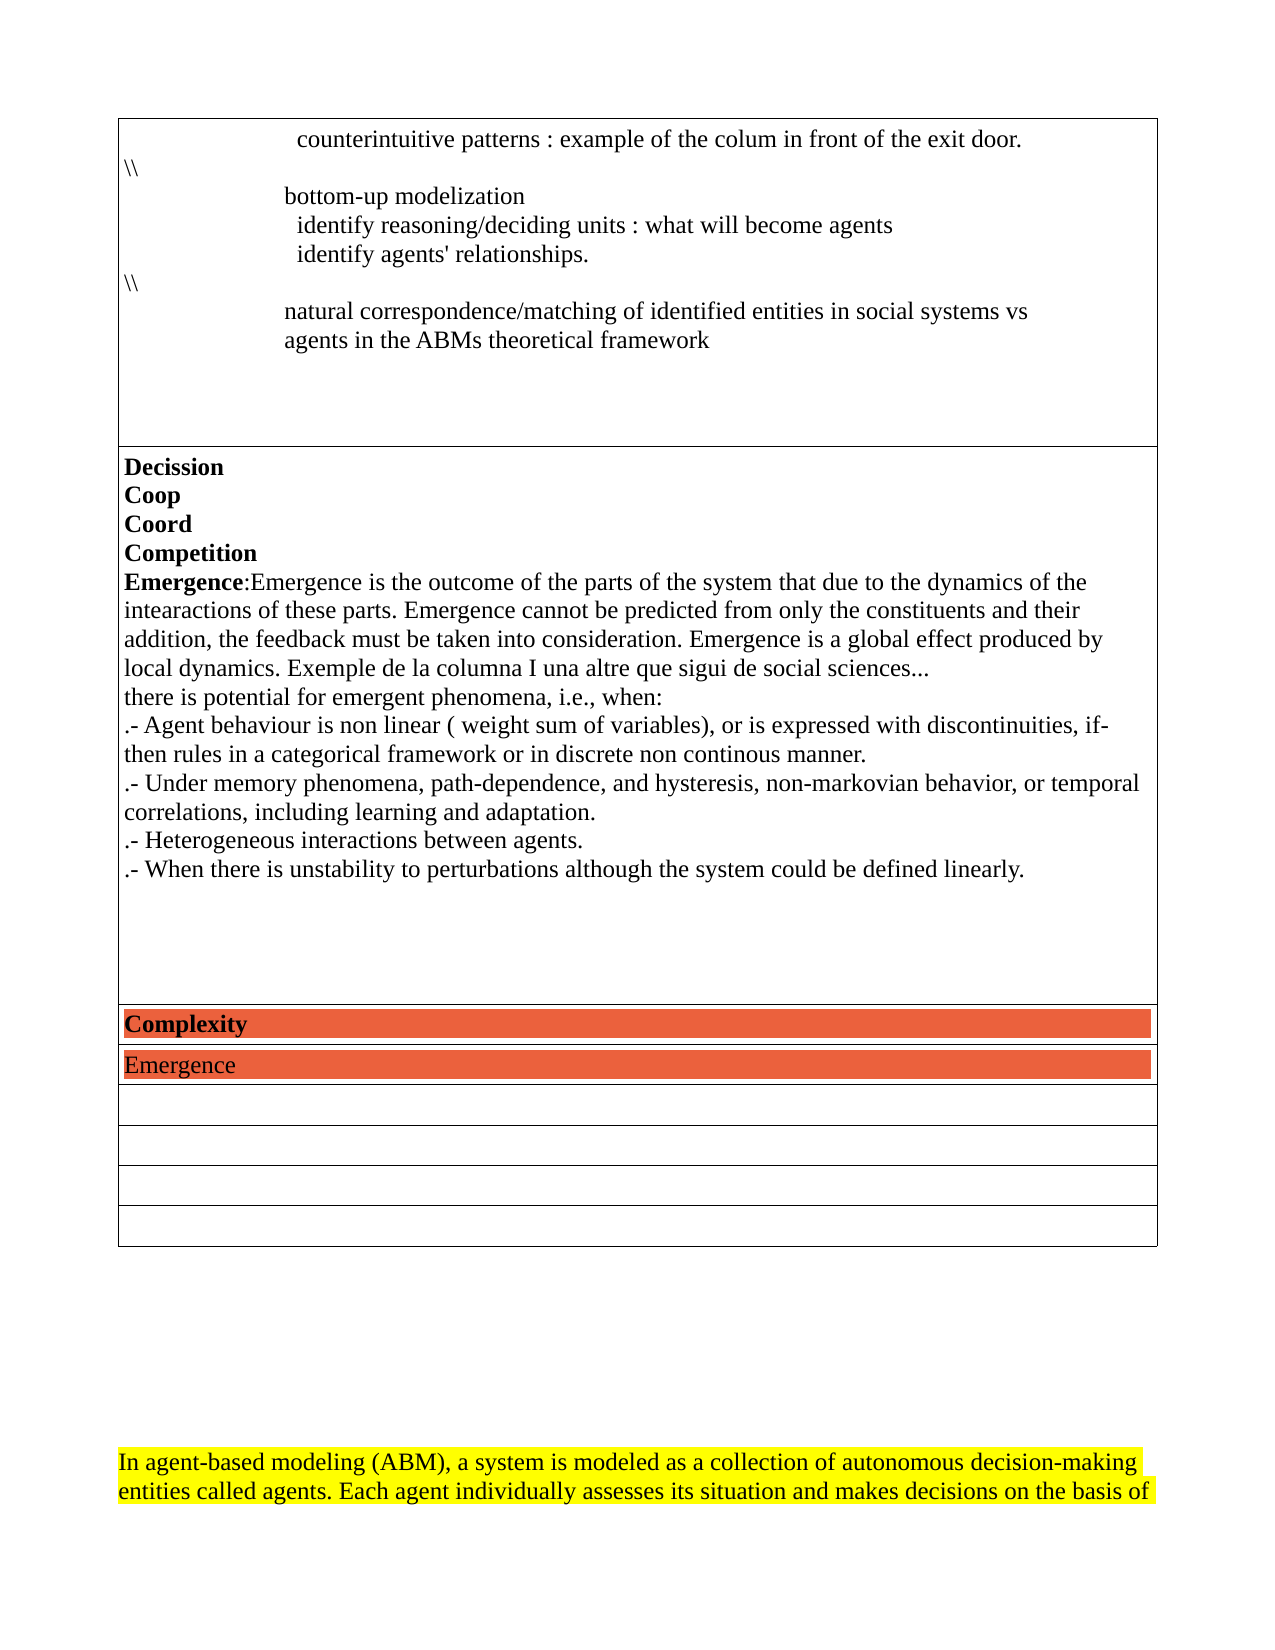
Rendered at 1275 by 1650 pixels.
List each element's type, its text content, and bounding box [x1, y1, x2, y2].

table_cell Complexity [119, 1005, 1157, 1044]
text In agent-based modeling (ABM), a system is modeled as a collection of autonomous decision-making entities called agents. Each agent individually assesses its situation and makes decisions on the basis of [118, 1447, 1157, 1504]
table_cell [119, 1126, 1157, 1165]
table_cell [119, 1085, 1157, 1125]
table_cell [119, 1166, 1157, 1205]
table_cell counterintuitive patterns : example of the colum in front of the exit door. \\ bottom-up modelization identify reasoning/deciding units : what will become agents identify agents' relationships. \\ natural correspondence/matching of identified entities in social systems vs agents in the ABMs theoretical framework [119, 119, 1157, 446]
table_cell [119, 1206, 1157, 1246]
table_cell Emergence [119, 1045, 1157, 1084]
table_cell Decission Coop Coord Competition Emergence:Emergence is the outcome of the parts of the system that due to the dynamics of the intearactions of these parts. Emergence cannot be predicted from only the constituents and their addition, the feedback must be taken into consideration. Emergence is a global effect produced by local dynamics. Exemple de la columna I una altre que sigui de social sciences... there is potential for emergent phenomena, i.e., when: .- Agent behaviour is non linear ( weight sum of variables), or is expressed with discontinuities, if-then rules in a categorical framework or in discrete non continous manner. .- Under memory phenomena, path-dependence, and hysteresis, non-markovian behavior, or temporal correlations, including learning and adaptation. .- Heterogeneous interactions between agents. .- When there is unstability to perturbations although the system could be defined linearly. [119, 447, 1157, 1004]
